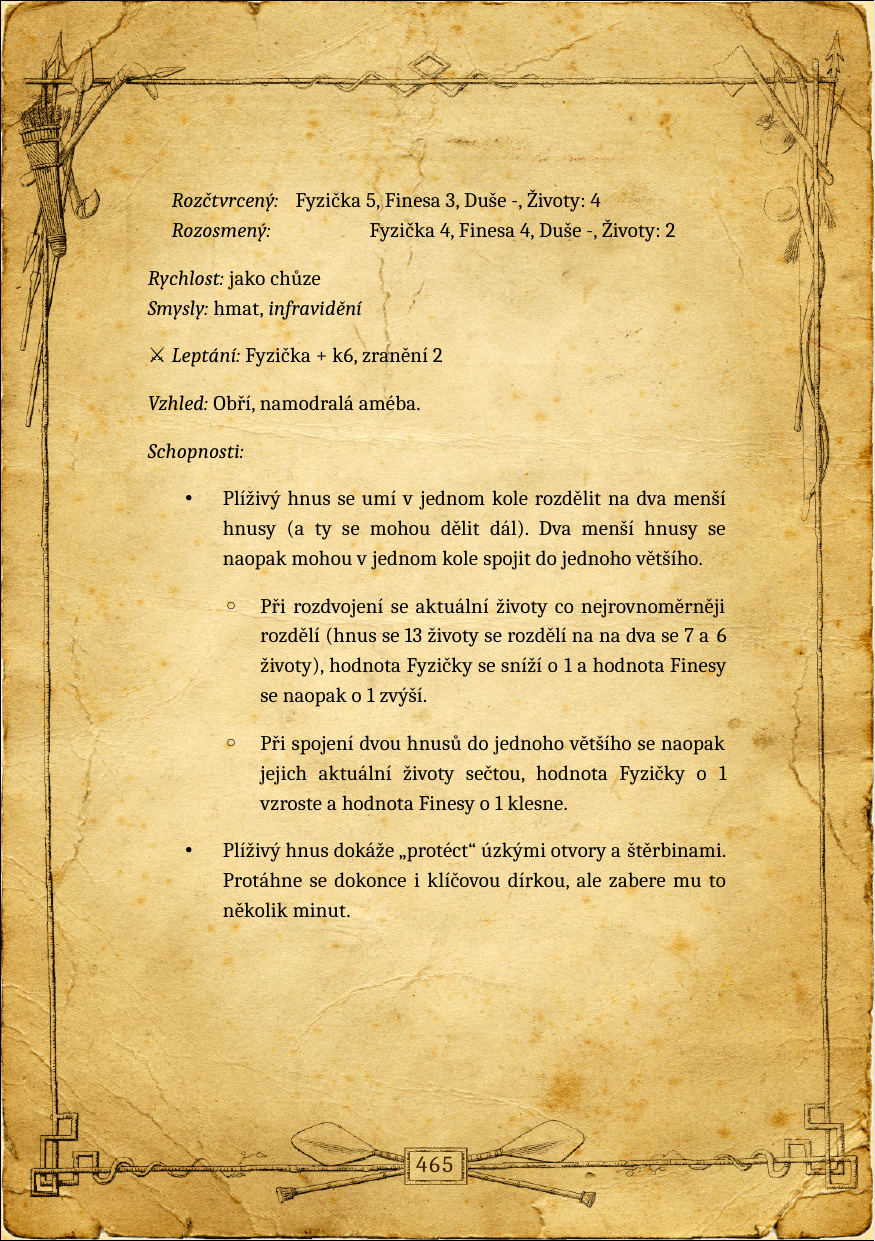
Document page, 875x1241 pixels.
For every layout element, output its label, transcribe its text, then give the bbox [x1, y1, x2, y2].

text Rozčtvrcený: Fyzička 5, Finesa 3, Duše -, Životy: 4 [171, 189, 726, 213]
list Při rozdvojení se aktuální životy co nejrovnoměrněji rozdělí (hnus se 13 životy se rozdělí na na dva se 7 a⁠ 6 životy), hodnota Fyzičky se sníží o⁠ 1 a⁠ hodnota Finesy se naopak o⁠ 1 zvýší. [223, 594, 726, 708]
text Rychlost: jako chůze [148, 267, 726, 291]
list Při spojení dvou hnusů do jednoho většího se naopak jejich aktuální životy sečtou, hodnota Fyzičky o⁠ 1 vzroste a⁠ hodnota Finesy o⁠ 1 klesne. [223, 732, 726, 815]
list Plíživý hnus dokáže „protéct“ úzkými otvory a⁠ štěrbinami. Protáhne se dokonce i⁠ klíčovou dírkou, ale zabere mu to několik minut. [185, 839, 726, 923]
text Vzhled: Obří, namodralá améba. [148, 392, 726, 416]
text Smysly: hmat, infravidění [148, 296, 726, 320]
text ⚔ Leptání: Fyzička + k6, zranění 2 [148, 344, 726, 368]
picture [1, 1, 874, 1240]
list Plíživý hnus se umí v⁠ jednom kole rozdělit na dva menší hnusy (a⁠ ty se mohou dělit dál). Dva menší hnusy se naopak mohou v⁠ jednom kole spojit do jednoho většího. [185, 487, 726, 571]
text Schopnosti: [148, 439, 726, 463]
text Rozosmený: Fyzička 4, Finesa 4, Duše -, Životy: 2 [171, 219, 726, 243]
